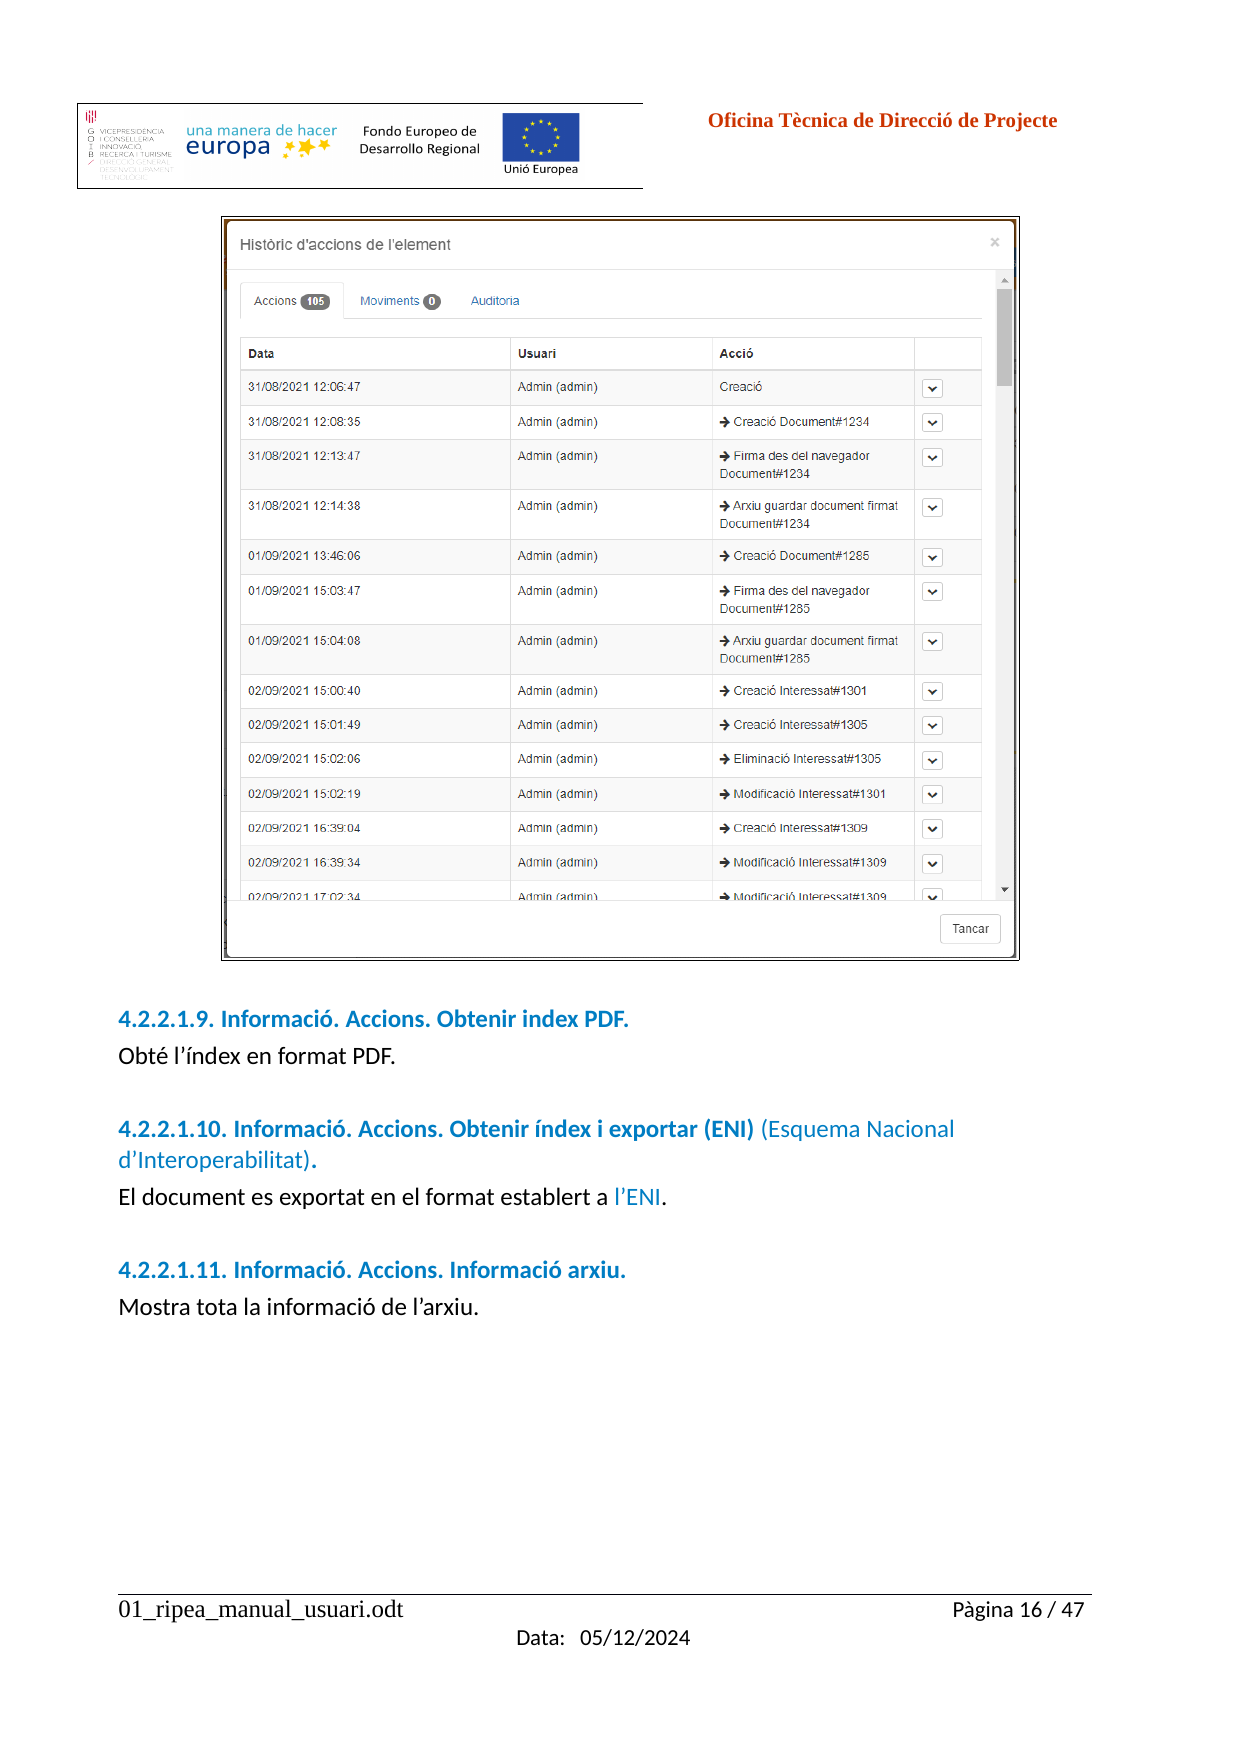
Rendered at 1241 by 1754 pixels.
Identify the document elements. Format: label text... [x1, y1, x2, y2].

picture [184, 108, 585, 182]
subtitle 4.2.2.1.9. Informació. Accions. Obtenir index PDF. [118, 1003, 1122, 1034]
picture [82, 108, 178, 182]
text Obté l’índex en format PDF. [118, 1040, 1122, 1071]
text Mostra tota la informació de l’arxiu. [118, 1291, 1122, 1322]
subtitle 4.2.2.1.10. Informació. Accions. Obtenir índex i exportar (ENI) (Esquema Nacional d’Interoperabilitat). [118, 1113, 1122, 1174]
subtitle 4.2.2.1.11. Informació. Accions. Informació arxiu. [118, 1254, 1122, 1285]
picture [223, 219, 1017, 958]
text El document es exportat en el format establert a l’ENI. [118, 1181, 1122, 1211]
